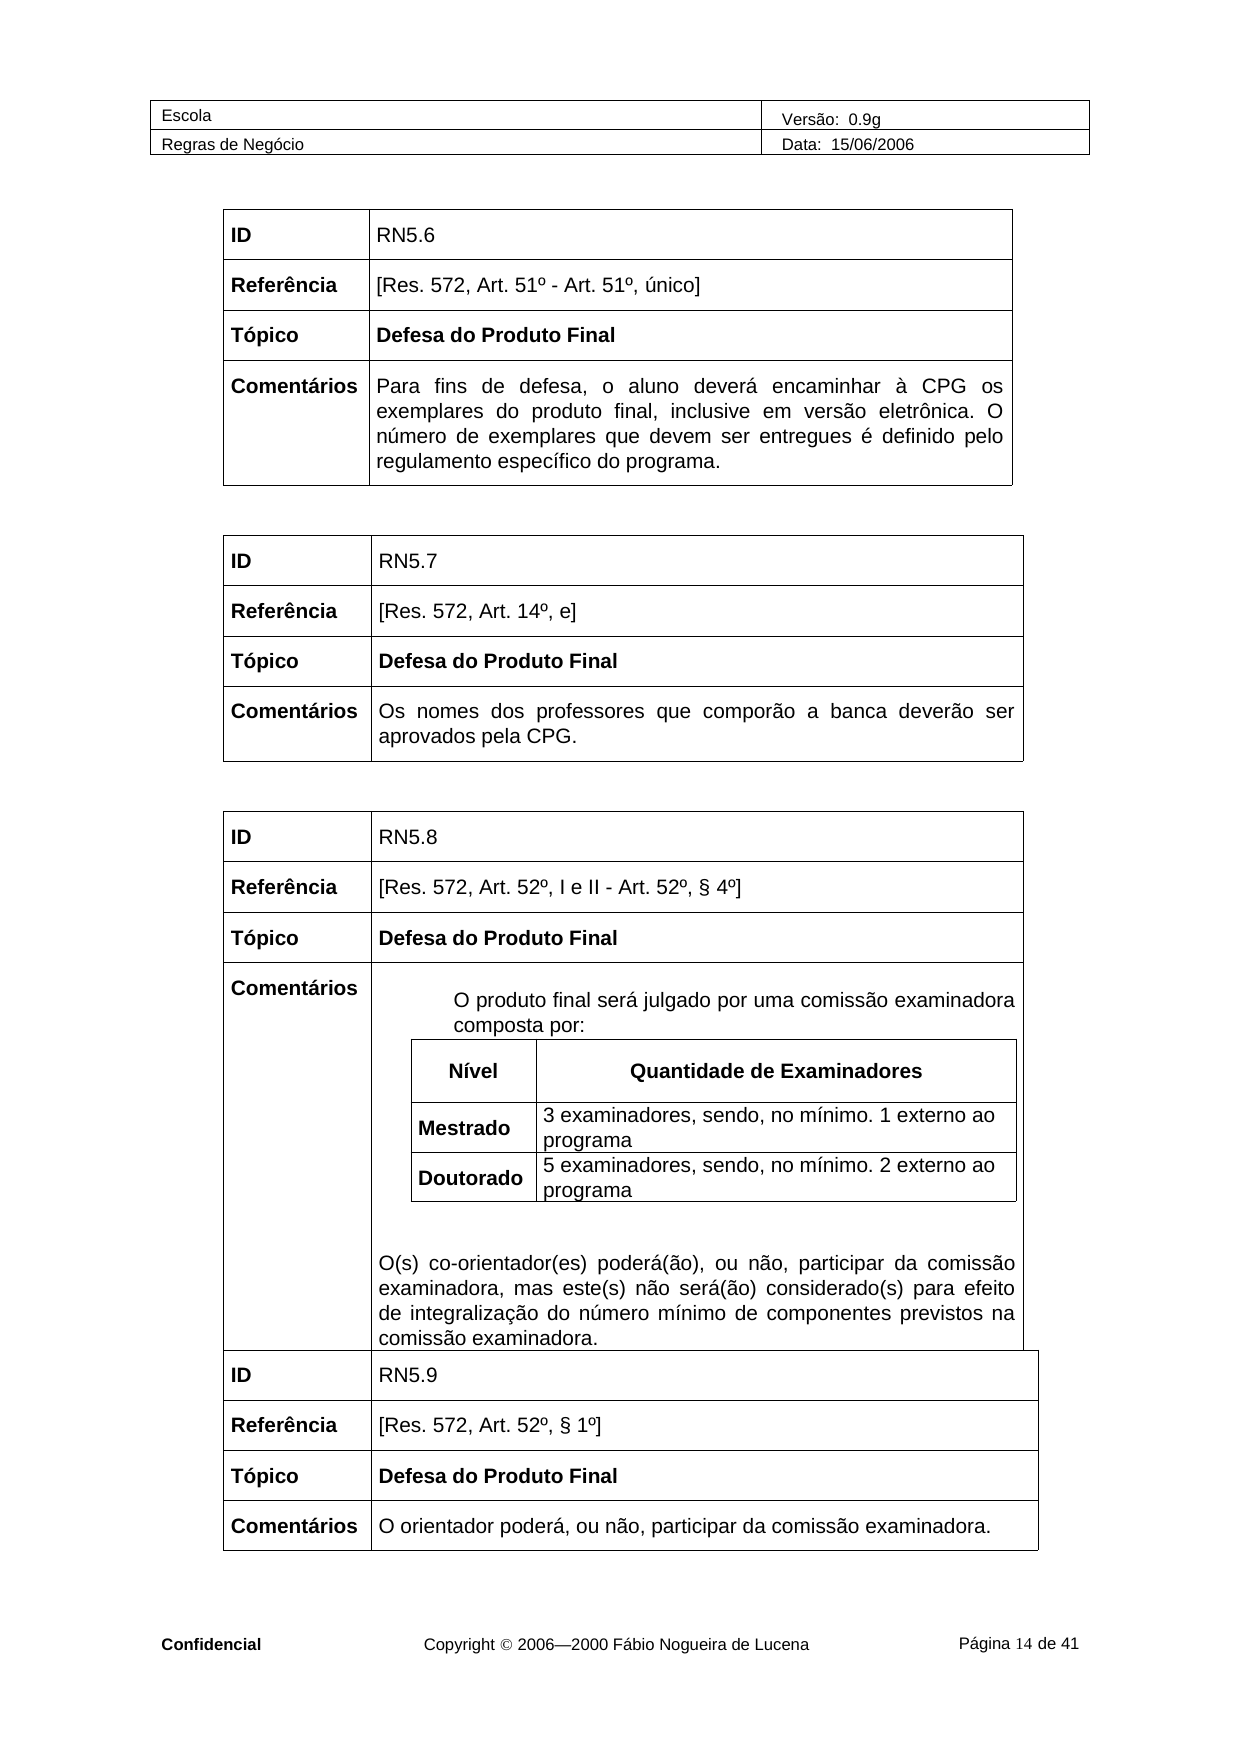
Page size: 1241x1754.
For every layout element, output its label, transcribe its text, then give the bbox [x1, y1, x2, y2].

table_cell Referência [224, 862, 371, 912]
table_cell O orientador poderá, ou não, participar da comissão examinadora. [372, 1501, 1038, 1550]
table_header [1024, 811, 1038, 861]
table_header ID [224, 210, 369, 259]
table_cell [1024, 912, 1038, 962]
table_header Nível [412, 1040, 536, 1102]
table_cell [Res. 572, Art. 14º, e] [372, 586, 1023, 636]
table_cell Os nomes dos professores que comporão a banca deverão ser aprovados pela CPG. [372, 687, 1023, 761]
table_header ID [224, 812, 371, 861]
table_header RN5.6 [370, 210, 1012, 259]
table_cell Tópico [224, 637, 371, 686]
table_cell Comentários [224, 1501, 371, 1550]
table_cell Doutorado [412, 1153, 536, 1201]
table_header RN5.7 [372, 536, 1023, 585]
table_cell ID [224, 1351, 371, 1400]
table_cell Tópico [224, 913, 371, 962]
table_cell Referência [224, 260, 369, 310]
table_header Quantidade de Examinadores [537, 1040, 1016, 1102]
table_cell RN5.9 [372, 1351, 1038, 1400]
table_cell [Res. 572, Art. 52º, I e II - Art. 52º, § 4º] [372, 862, 1023, 912]
table_header RN5.8 [372, 812, 1023, 861]
table_cell [1024, 861, 1038, 912]
table_cell Referência [224, 586, 371, 636]
table_cell Comentários [224, 687, 371, 761]
table_cell Comentários [224, 361, 369, 485]
table_cell 3 examinadores, sendo, no mínimo. 1 externo ao programa [537, 1103, 1016, 1152]
table_cell Mestrado [412, 1103, 536, 1152]
table_cell Comentários [224, 963, 371, 1349]
table_cell Para fins de defesa, o aluno deverá encaminhar à CPG os exemplares do produto final, inclusive em versão eletrônica. O número de exemplares que devem ser entregues é definido pelo regulamento específico do programa. [370, 361, 1012, 485]
table_cell Tópico [224, 311, 369, 360]
table_cell [Res. 572, Art. 52º, § 1º] [372, 1401, 1038, 1450]
table_header ID [224, 536, 371, 585]
table_cell Defesa do Produto Final [372, 1451, 1038, 1500]
table_cell Referência [224, 1401, 371, 1450]
table_cell Defesa do Produto Final [370, 311, 1012, 360]
table_cell O produto final será julgado por uma comissão examinadora composta por: O(s) co-orientador(es) poderá(ão), ou não, participar da comissão examinadora, mas este(s) não será(ão) considerado(s) para efeito de integralização do número mínimo de componentes previstos na comissão examinadora. [372, 963, 1023, 1349]
table_cell [Res. 572, Art. 51º - Art. 51º, único] [370, 260, 1012, 310]
table_cell [1024, 962, 1038, 1349]
table_cell Tópico [224, 1451, 371, 1500]
table_cell Defesa do Produto Final [372, 637, 1023, 686]
table_cell Defesa do Produto Final [372, 913, 1023, 962]
table_cell 5 examinadores, sendo, no mínimo. 2 externo ao programa [537, 1153, 1016, 1201]
